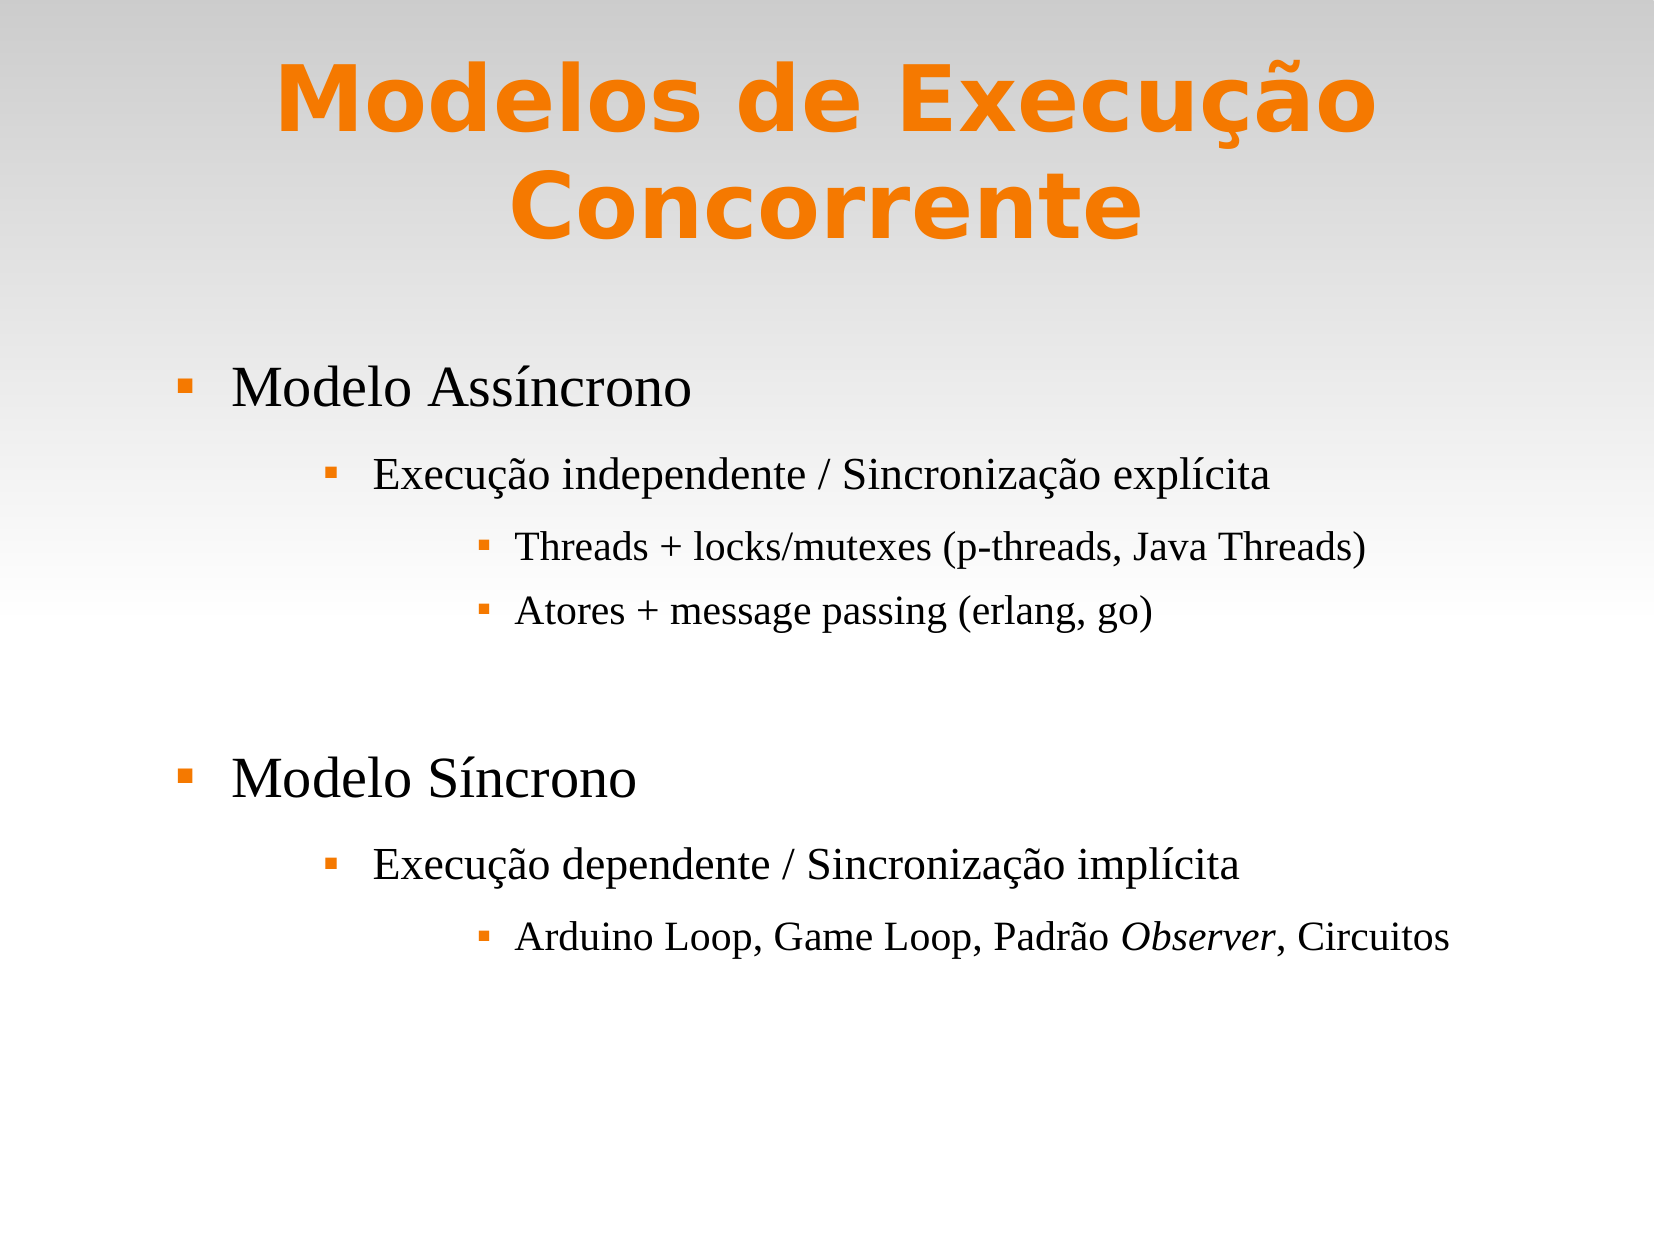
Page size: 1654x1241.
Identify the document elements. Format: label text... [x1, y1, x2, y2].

title Modelos de Execução Concorrente [82, 45, 1571, 261]
list Modelo Assíncrono Execução independente / Sincronização explícita Threads + locks/mutexes (p-threads, Java Threads) Atores + message passing (erlang, go) Modelo Síncrono Execução dependente / Sincronização implícita Arduino Loop, Game Loop, Padrão Observer, Circuitos [89, 302, 1463, 1121]
